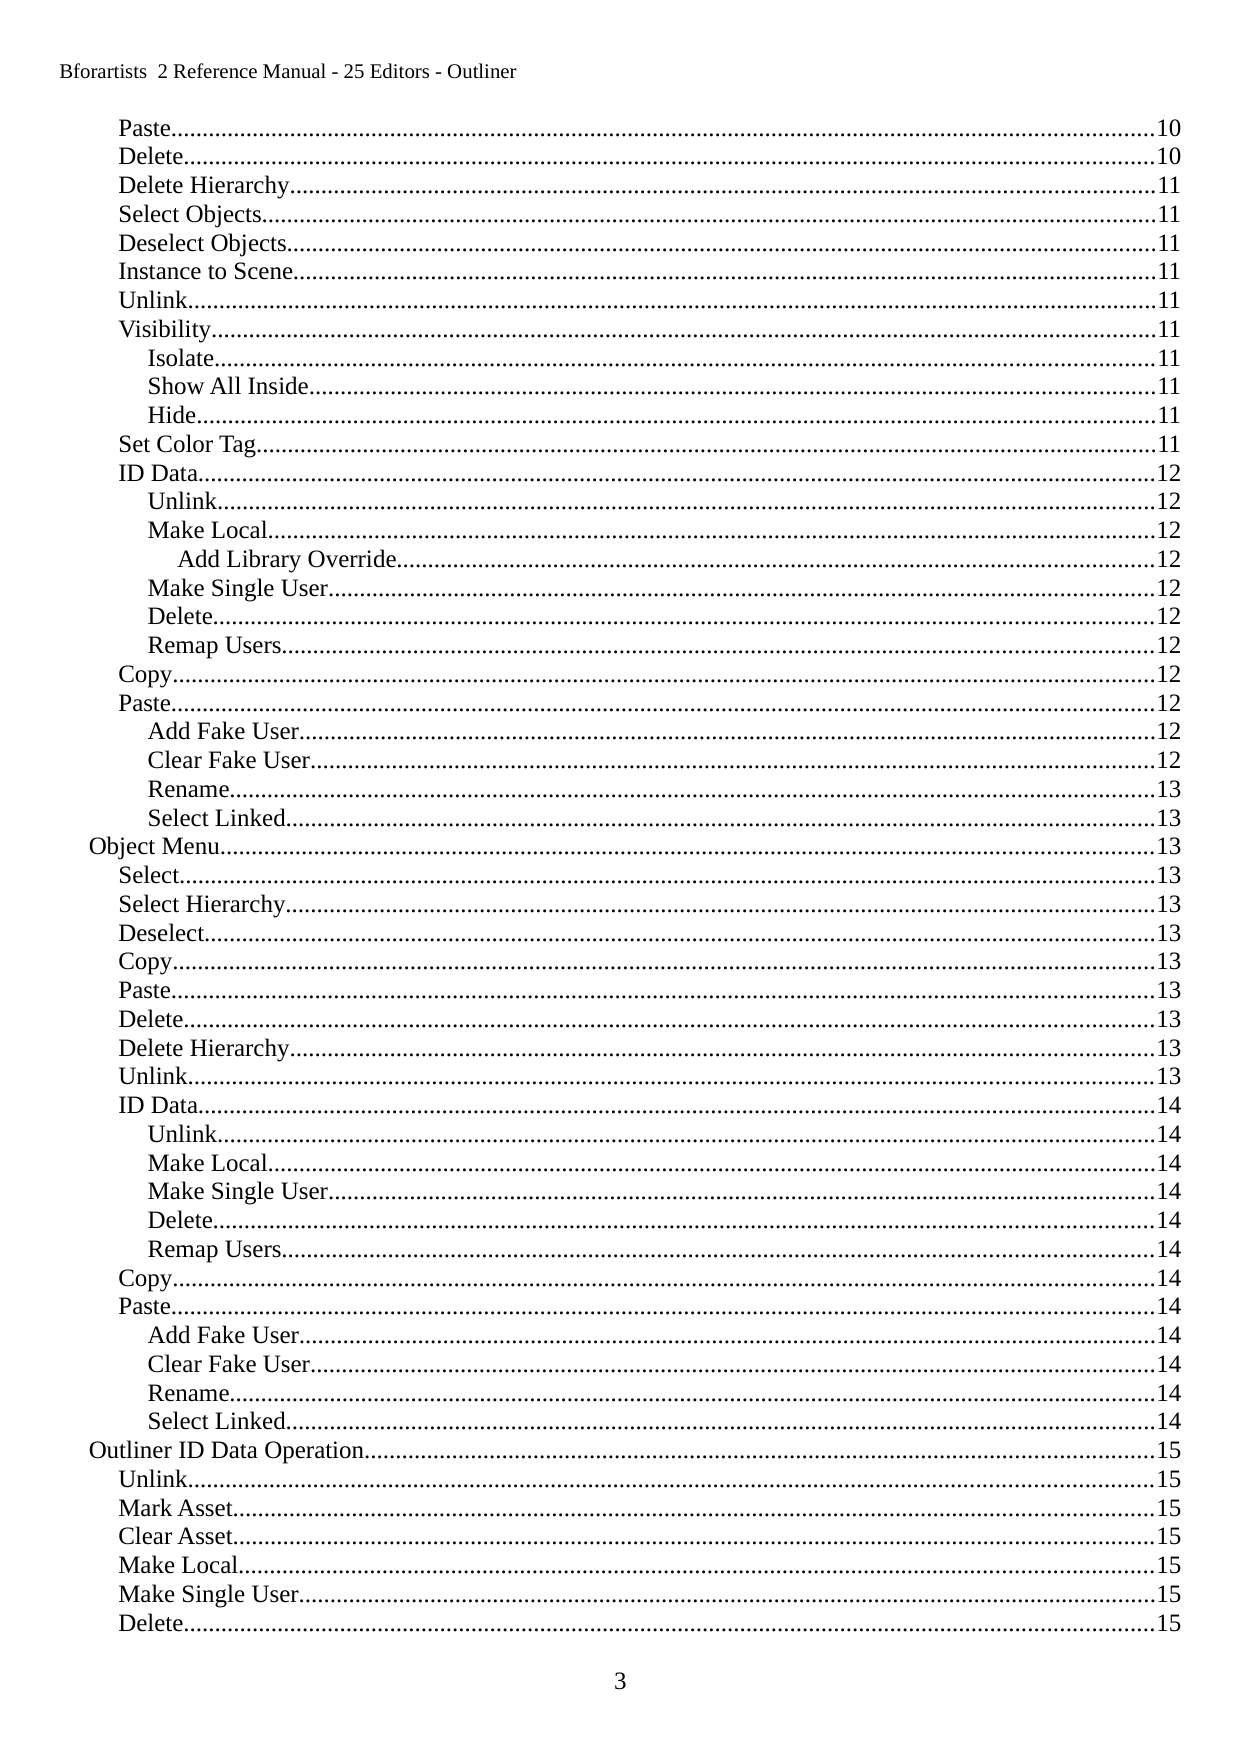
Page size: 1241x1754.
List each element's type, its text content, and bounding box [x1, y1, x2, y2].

text Show All Inside 11 [147, 371, 1181, 400]
text Outliner ID Data Operation 15 [88, 1435, 1181, 1464]
text Select Hierarchy 13 [118, 889, 1181, 918]
text Object Menu 13 [88, 831, 1181, 860]
text Add Library Override 12 [177, 544, 1181, 573]
text Make Local 15 [118, 1550, 1181, 1579]
text Unlink 15 [118, 1464, 1181, 1493]
text Delete Hierarchy 13 [118, 1033, 1181, 1061]
text Make Single User 15 [118, 1579, 1181, 1608]
text Make Local 14 [147, 1148, 1181, 1176]
text Instance to Scene 11 [118, 256, 1181, 285]
text Clear Asset 15 [118, 1521, 1181, 1550]
text Isolate 11 [147, 343, 1181, 371]
text Paste 13 [118, 975, 1181, 1004]
text Copy 13 [118, 946, 1181, 975]
text Hide 11 [147, 400, 1181, 429]
text Rename 14 [147, 1378, 1181, 1406]
text Select Linked 14 [147, 1406, 1181, 1435]
text Mark Asset 15 [118, 1493, 1181, 1521]
text Delete 10 [118, 141, 1181, 170]
text Deselect 13 [118, 918, 1181, 946]
text Paste 10 [118, 113, 1181, 141]
text Add Fake User 12 [147, 716, 1181, 745]
text Select 13 [118, 860, 1181, 889]
text Copy 12 [118, 659, 1181, 688]
text Unlink 12 [147, 486, 1181, 515]
text Make Single User 12 [147, 573, 1181, 601]
text Delete 13 [118, 1004, 1181, 1033]
text ID Data 12 [118, 458, 1181, 486]
text Make Local 12 [147, 515, 1181, 544]
text Delete 14 [147, 1205, 1181, 1234]
text Delete Hierarchy 11 [118, 170, 1181, 199]
text Paste 12 [118, 688, 1181, 716]
text Remap Users 12 [147, 630, 1181, 659]
text Delete 12 [147, 601, 1181, 630]
text Deselect Objects 11 [118, 228, 1181, 256]
text Add Fake User 14 [147, 1320, 1181, 1349]
text Remap Users 14 [147, 1234, 1181, 1263]
text Unlink 13 [118, 1061, 1181, 1090]
text Copy 14 [118, 1263, 1181, 1291]
text Make Single User 14 [147, 1176, 1181, 1205]
text Clear Fake User 14 [147, 1349, 1181, 1378]
text Unlink 11 [118, 285, 1181, 314]
text Unlink 14 [147, 1119, 1181, 1148]
text Select Linked 13 [147, 803, 1181, 831]
text Delete 15 [118, 1608, 1181, 1636]
text Select Objects 11 [118, 199, 1181, 228]
text Paste 14 [118, 1291, 1181, 1320]
text Visibility 11 [118, 314, 1181, 343]
text Set Color Tag 11 [118, 429, 1181, 458]
text Rename 13 [147, 774, 1181, 803]
text Clear Fake User 12 [147, 745, 1181, 774]
text ID Data 14 [118, 1090, 1181, 1119]
